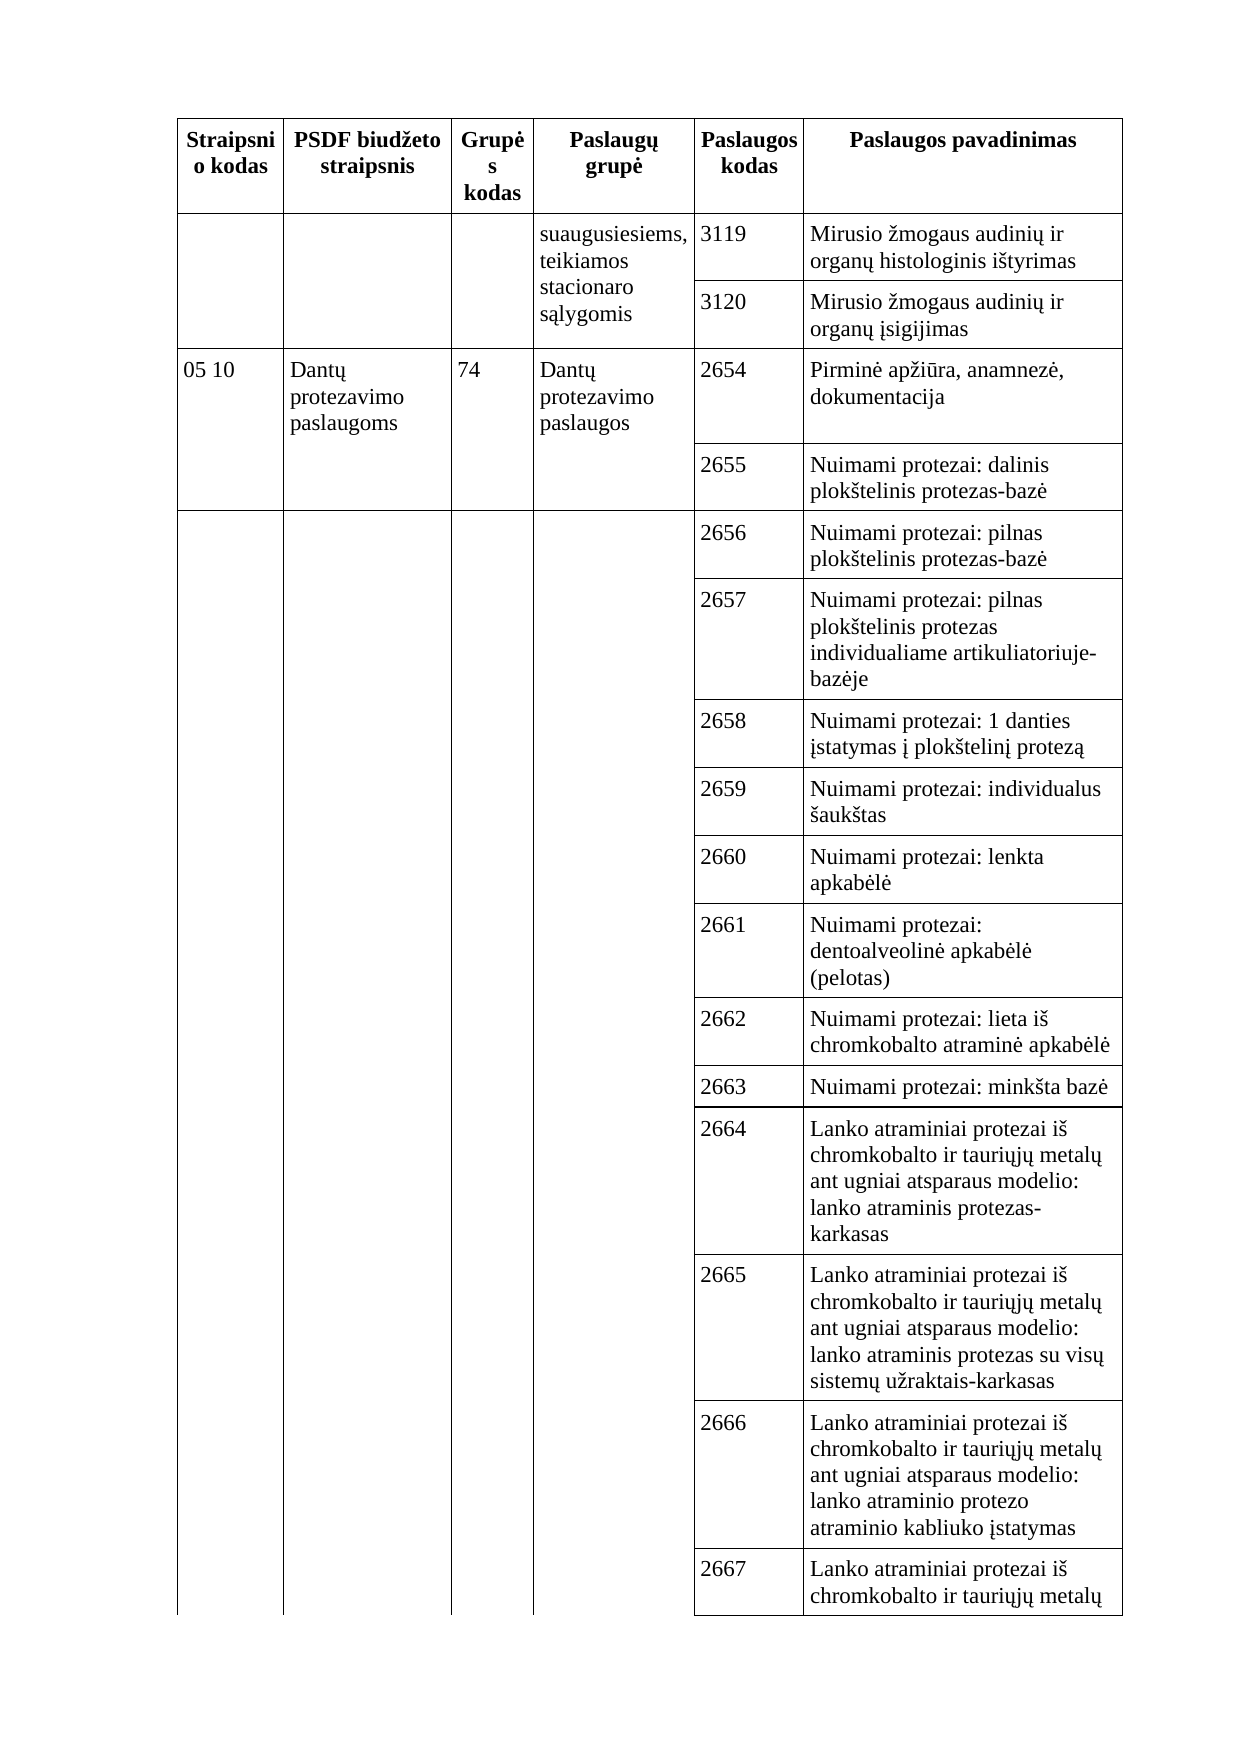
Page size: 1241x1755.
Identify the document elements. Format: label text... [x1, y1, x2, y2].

table_cell Nuimami protezai: lieta iš chromkobalto atraminė apkabėlė [804, 998, 1122, 1065]
table_cell [452, 511, 533, 578]
table_cell Lanko atraminiai protezai iš chromkobalto ir tauriųjų metalų ant ugniai atsparaus modelio: lanko atraminio protezo atraminio kabliuko įstatymas [804, 1401, 1122, 1547]
table_cell [178, 214, 283, 280]
table_header Grupės kodas [452, 119, 533, 212]
table_header Paslaugos pavadinimas [804, 119, 1122, 212]
table_cell Nuimami protezai: pilnas plokštelinis protezas individualiame artikuliatoriuje-bazėje [804, 579, 1122, 699]
table_cell 3119 [695, 214, 803, 280]
table_cell Dantų protezavimo paslaugoms [284, 349, 451, 442]
table_cell 2665 [695, 1255, 803, 1400]
table_cell 2666 [695, 1401, 803, 1547]
table_cell 2654 [695, 349, 803, 442]
table_cell [452, 578, 533, 699]
table_cell [178, 1106, 283, 1253]
table_cell [452, 1106, 533, 1253]
table_cell 2667 [695, 1549, 803, 1615]
table_cell 2662 [695, 998, 803, 1065]
table_header Straipsnio kodas [178, 119, 283, 212]
table_cell [178, 1400, 283, 1547]
table_cell Nuimami protezai: 1 danties įstatymas į plokštelinį protezą [804, 700, 1122, 767]
table_cell [534, 1065, 694, 1106]
table_cell [284, 997, 451, 1065]
table_cell [534, 1548, 694, 1615]
table_cell Dantų protezavimo paslaugos [534, 349, 694, 442]
table_cell [284, 1400, 451, 1547]
table_cell [178, 1065, 283, 1106]
table_cell Mirusio žmogaus audinių ir organų įsigijimas [804, 281, 1122, 348]
table_cell Pirminė apžiūra, anamnezė, dokumentacija [804, 349, 1122, 442]
table_header Paslaugos kodas [695, 119, 803, 212]
table_cell Lanko atraminiai protezai iš chromkobalto ir tauriųjų metalų ant ugniai atsparaus modelio: lanko atraminis protezas su visų sistemų užraktais-karkasas [804, 1255, 1122, 1400]
table_cell [534, 578, 694, 699]
table_cell [178, 835, 283, 903]
table_cell Nuimami protezai: minkšta bazė [804, 1066, 1122, 1106]
table_cell [284, 767, 451, 835]
table_cell [178, 1254, 283, 1400]
table_cell [178, 1548, 283, 1615]
table_cell Nuimami protezai: individualus šaukštas [804, 768, 1122, 835]
table_cell [284, 578, 451, 699]
table_cell [284, 699, 451, 767]
table_cell Lanko atraminiai protezai iš chromkobalto ir tauriųjų metalų ant ugniai atsparaus modelio: lanko atraminis protezas-karkasas [804, 1108, 1122, 1253]
table_cell 2655 [695, 444, 803, 510]
table_cell [534, 1106, 694, 1253]
table_cell [452, 1548, 533, 1615]
table_cell [178, 997, 283, 1065]
table_cell Nuimami protezai: pilnas plokštelinis protezas-bazė [804, 511, 1122, 578]
table_cell 3120 [695, 281, 803, 348]
table_cell [534, 767, 694, 835]
table_cell [452, 1254, 533, 1400]
table_cell 2657 [695, 579, 803, 699]
table_header Paslaugų grupė [534, 119, 694, 212]
table_cell Nuimami protezai: dentoalveolinė apkabėlė (pelotas) [804, 904, 1122, 997]
table_cell 74 [452, 349, 533, 442]
table_cell 2663 [695, 1066, 803, 1106]
table_cell [534, 997, 694, 1065]
table_cell 05 10 [178, 349, 283, 442]
table_cell [534, 699, 694, 767]
table_cell [452, 997, 533, 1065]
table_cell [284, 280, 451, 348]
table_cell 2664 [695, 1108, 803, 1253]
table_cell [452, 767, 533, 835]
table_cell 2656 [695, 511, 803, 578]
table_cell [178, 767, 283, 835]
table_cell [284, 1254, 451, 1400]
table_cell [534, 1254, 694, 1400]
table_cell [452, 903, 533, 997]
table_cell 2658 [695, 700, 803, 767]
table_cell 2660 [695, 836, 803, 903]
table_cell [178, 578, 283, 699]
table_cell [178, 699, 283, 767]
table_cell Nuimami protezai: lenkta apkabėlė [804, 836, 1122, 903]
table_cell [452, 1400, 533, 1547]
table_cell [452, 280, 533, 348]
table_cell [284, 1065, 451, 1106]
table_cell [534, 835, 694, 903]
table_cell [534, 443, 694, 510]
table_cell [534, 511, 694, 578]
table_cell [284, 511, 451, 578]
table_cell [284, 443, 451, 510]
table_cell [284, 1106, 451, 1253]
table_cell [178, 280, 283, 348]
table_cell Mirusio žmogaus audinių ir organų histologinis ištyrimas [804, 214, 1122, 280]
table_cell [178, 903, 283, 997]
table_cell [178, 443, 283, 510]
table_cell [284, 835, 451, 903]
table_cell [452, 443, 533, 510]
table_cell [452, 699, 533, 767]
table_cell [452, 835, 533, 903]
table_cell [534, 903, 694, 997]
table_cell suaugusiesiems, teikiamos stacionaro sąlygomis [534, 214, 694, 348]
table_cell [284, 214, 451, 280]
table_cell Lanko atraminiai protezai iš chromkobalto ir tauriųjų metalų [804, 1549, 1122, 1615]
table_header PSDF biudžeto straipsnis [284, 119, 451, 212]
table_cell 2659 [695, 768, 803, 835]
table_cell [452, 1065, 533, 1106]
table_cell [284, 903, 451, 997]
table_cell [284, 1548, 451, 1615]
table_cell Nuimami protezai: dalinis plokštelinis protezas-bazė [804, 444, 1122, 510]
table_cell [534, 1400, 694, 1547]
table_cell [452, 214, 533, 280]
table_cell [178, 511, 283, 578]
table_cell 2661 [695, 904, 803, 997]
